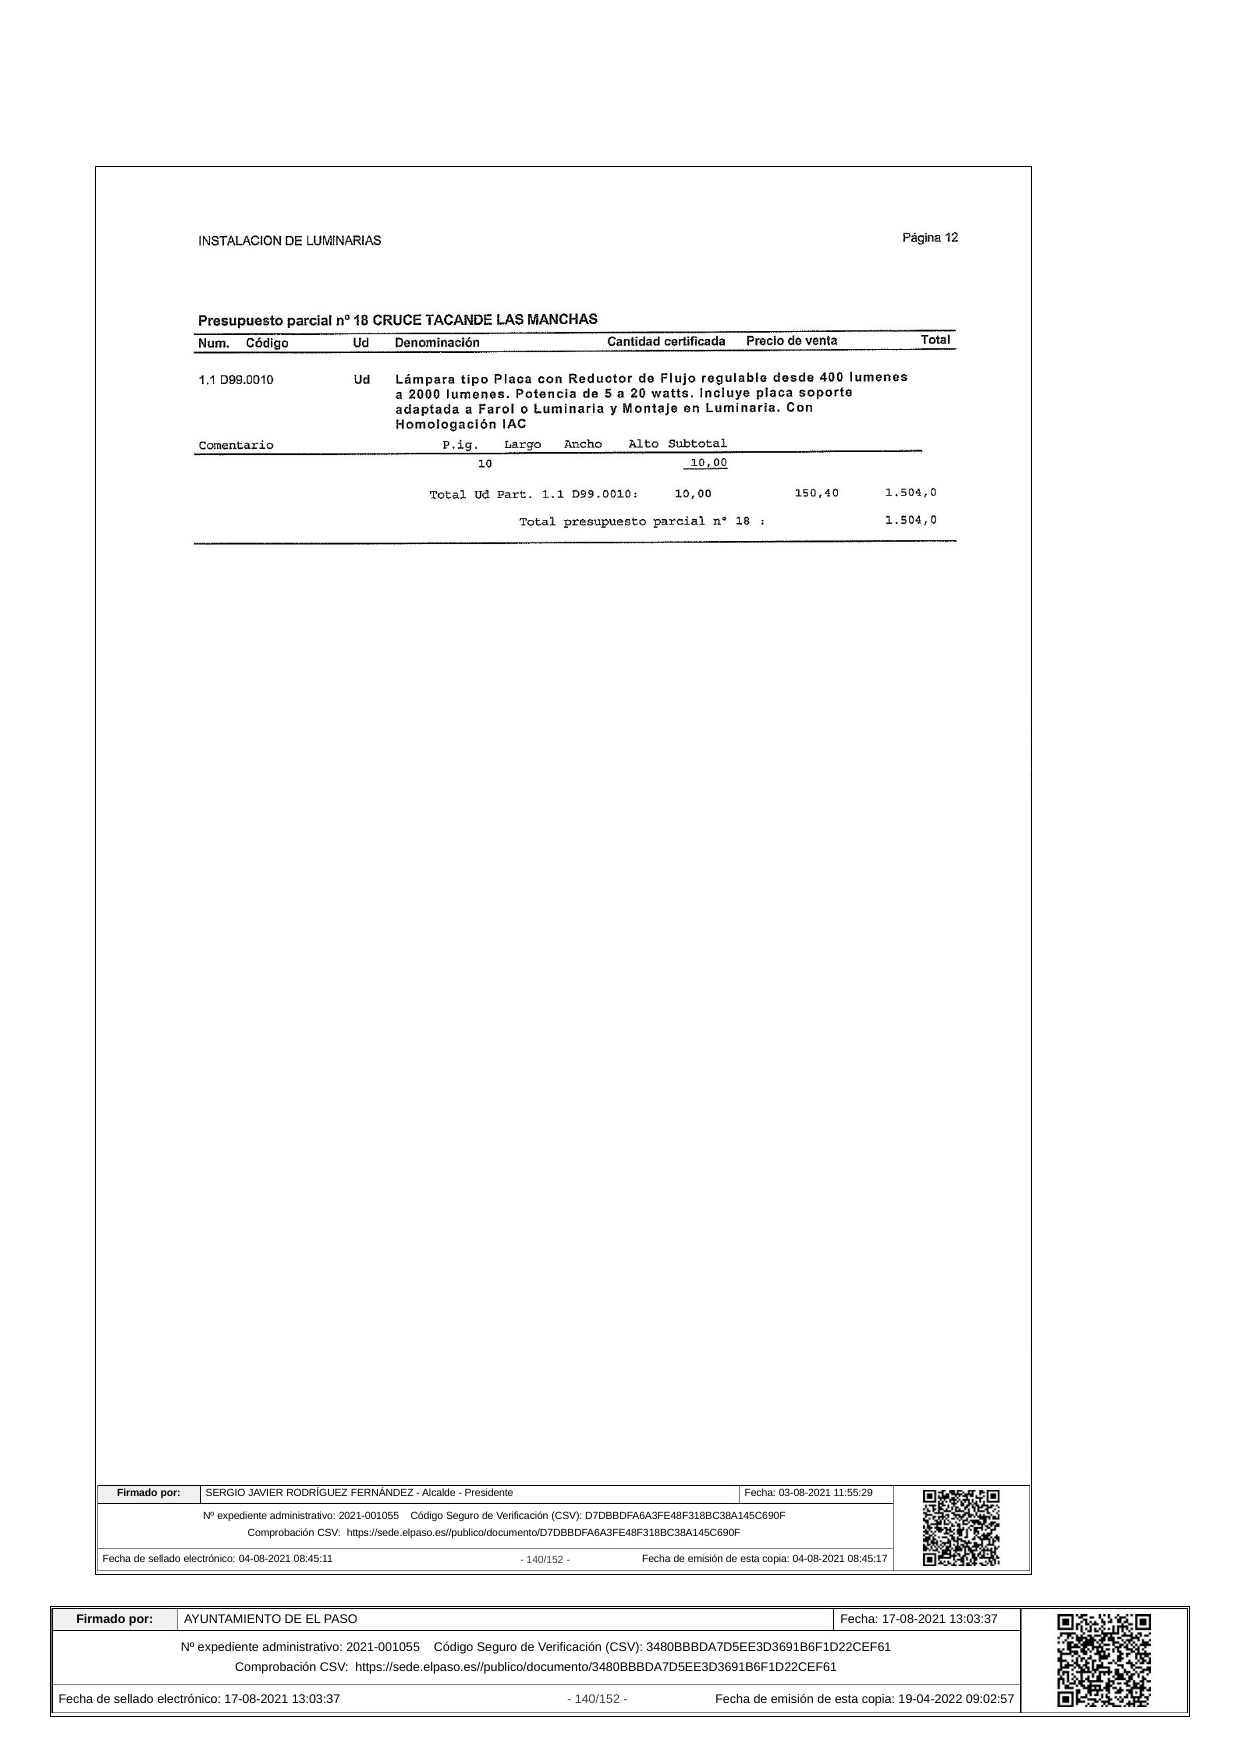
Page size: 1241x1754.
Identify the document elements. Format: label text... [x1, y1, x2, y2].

text Fecha de emisión de esta copia: 04-08-2021 08:45:17 [642, 1553, 912, 1565]
text - 140/152 - [567, 1693, 646, 1707]
text Comprobación CSV: https://sede.elpaso.es//publico/documento/D7DBBDFA6A3FE48F318BC38A145C690F [247, 1527, 812, 1539]
text Nº expediente administrativo: 2021-001055 Código Seguro de Verificación (CSV): D7DBBDFA6A3FE48F318BC38A145C690F [203, 1510, 812, 1522]
picture [96, 167, 1031, 1574]
text Fecha: 03-08-2021 11:55:29 [744, 1488, 893, 1499]
text AYUNTAMIENTO DE EL PASO [184, 1612, 386, 1626]
text SERGIO JAVIER RODRÍGUEZ FERNÁNDEZ - Alcalde - Presidente [205, 1488, 540, 1499]
text Fecha: 17-08-2021 13:03:37 [840, 1612, 1021, 1626]
text Fecha de sellado electrónico: 17-08-2021 13:03:37 [58, 1692, 365, 1706]
picture [51, 1607, 1189, 1716]
text Firmado por: [76, 1612, 172, 1626]
text Fecha de sellado electrónico: 04-08-2021 08:45:11 [102, 1553, 359, 1565]
text Firmado por: [117, 1488, 196, 1499]
text - 140/152 - [520, 1554, 585, 1565]
text Fecha de emisión de esta copia: 19-04-2022 09:02:57 [715, 1692, 1039, 1706]
text Nº expediente administrativo: 2021-001055 Código Seguro de Verificación (CSV): 3480BBBDA7D5EE3D3691B6F1D22CEF61 [181, 1640, 917, 1654]
text Comprobación CSV: https://sede.elpaso.es//publico/documento/3480BBBDA7D5EE3D3691B6F1D22CEF61 [235, 1661, 917, 1674]
